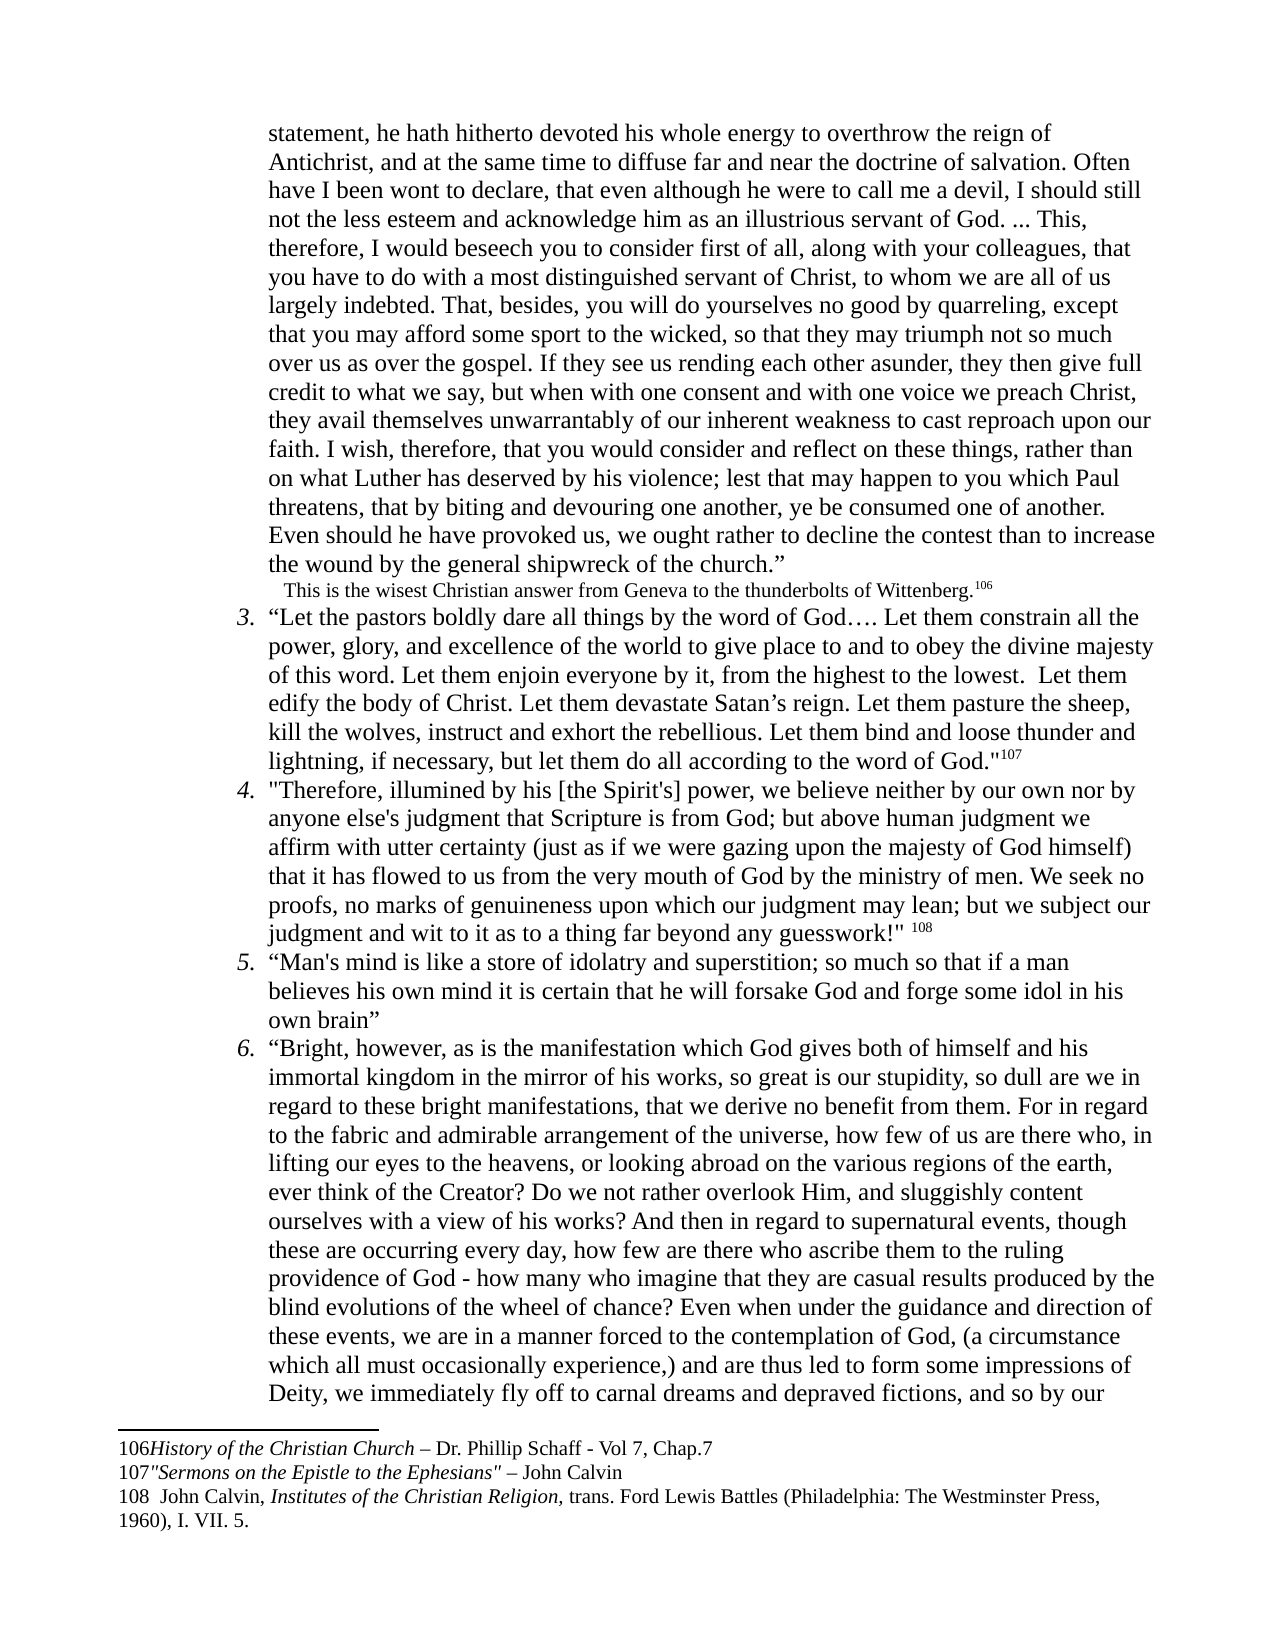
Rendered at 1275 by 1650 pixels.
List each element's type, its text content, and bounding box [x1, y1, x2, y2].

text History of the Christian Church – Dr. Phillip Schaff - Vol 7, Chap.7 [118, 1436, 1157, 1460]
list "Therefore, illumined by his [the Spirit's] power, we believe neither by our own nor by anyone else's judgment that Scripture is from God; but above human judgment we affirm with utter certainty (just as if we were gazing upon the majesty of God himself) that it has flowed to us from the very mouth of God by the ministry of men. We seek no proofs, no marks of genuineness upon which our judgment may lean; but we subject our judgment and wit to it as to a thing far beyond any guesswork!" [231, 775, 1157, 947]
list John Calvin, Institutes of the Christian Religion, trans. Ford Lewis Battles (Philadelphia: The Westminster Press, 1960), I. VII. 5. [118, 1484, 1157, 1532]
list “Bright, however, as is the manifestation which God gives both of himself and his immortal kingdom in the mirror of his works, so great is our stupidity, so dull are we in regard to these bright manifestations, that we derive no benefit from them. For in regard to the fabric and admirable arrangement of the universe, how few of us are there who, in lifting our eyes to the heavens, or looking abroad on the various regions of the earth, ever think of the Creator? Do we not rather overlook Him, and sluggishly content ourselves with a view of his works? And then in regard to supernatural events, though these are occurring every day, how few are there who ascribe them to the ruling providence of God - how many who imagine that they are casual results produced by the blind evolutions of the wheel of chance? Even when under the guidance and direction of these events, we are in a manner forced to the contemplation of God, (a circumstance which all must occasionally experience,) and are thus led to form some impressions of Deity, we immediately fly off to carnal dreams and depraved fictions, and so by our [231, 1033, 1157, 1407]
text This is the wisest Christian answer from Geneva to the thunderbolts of Wittenberg. [268, 578, 1157, 602]
list “Let the pastors boldly dare all things by the word of God…. Let them constrain all the power, glory, and excellence of the world to give place to and to obey the divine majesty of this word. Let them enjoin everyone by it, from the highest to the lowest. Let them edify the body of Christ. Let them devastate Satan’s reign. Let them pasture the sheep, kill the wolves, instruct and exhort the rebellious. Let them bind and loose thunder and lightning, if necessary, but let them do all according to the word of God." [231, 602, 1157, 775]
text statement, he hath hitherto devoted his whole energy to overthrow the reign of Antichrist, and at the same time to diffuse far and near the doctrine of salvation. Often have I been wont to declare, that even although he were to call me a devil, I should still not the less esteem and acknowledge him as an illustrious servant of God. ... This, therefore, I would beseech you to consider first of all, along with your colleagues, that you have to do with a most distinguished servant of Christ, to whom we are all of us largely indebted. That, besides, you will do yourselves no good by quarreling, except that you may afford some sport to the wicked, so that they may triumph not so much over us as over the gospel. If they see us rending each other asunder, they then give full credit to what we say, but when with one consent and with one voice we preach Christ, they avail themselves unwarrantably of our inherent weakness to cast reproach upon our faith. I wish, therefore, that you would consider and reflect on these things, rather than on what Luther has deserved by his violence; lest that may happen to you which Paul threatens, that by biting and devouring one another, ye be consumed one of another. Even should he have provoked us, we ought rather to decline the contest than to increase the wound by the general shipwreck of the church.” [268, 118, 1157, 578]
list “Man's mind is like a store of idolatry and superstition; so much so that if a man believes his own mind it is certain that he will forsake God and forge some idol in his own brain” [231, 947, 1157, 1033]
list "Sermons on the Epistle to the Ephesians" – John Calvin [118, 1460, 1157, 1484]
